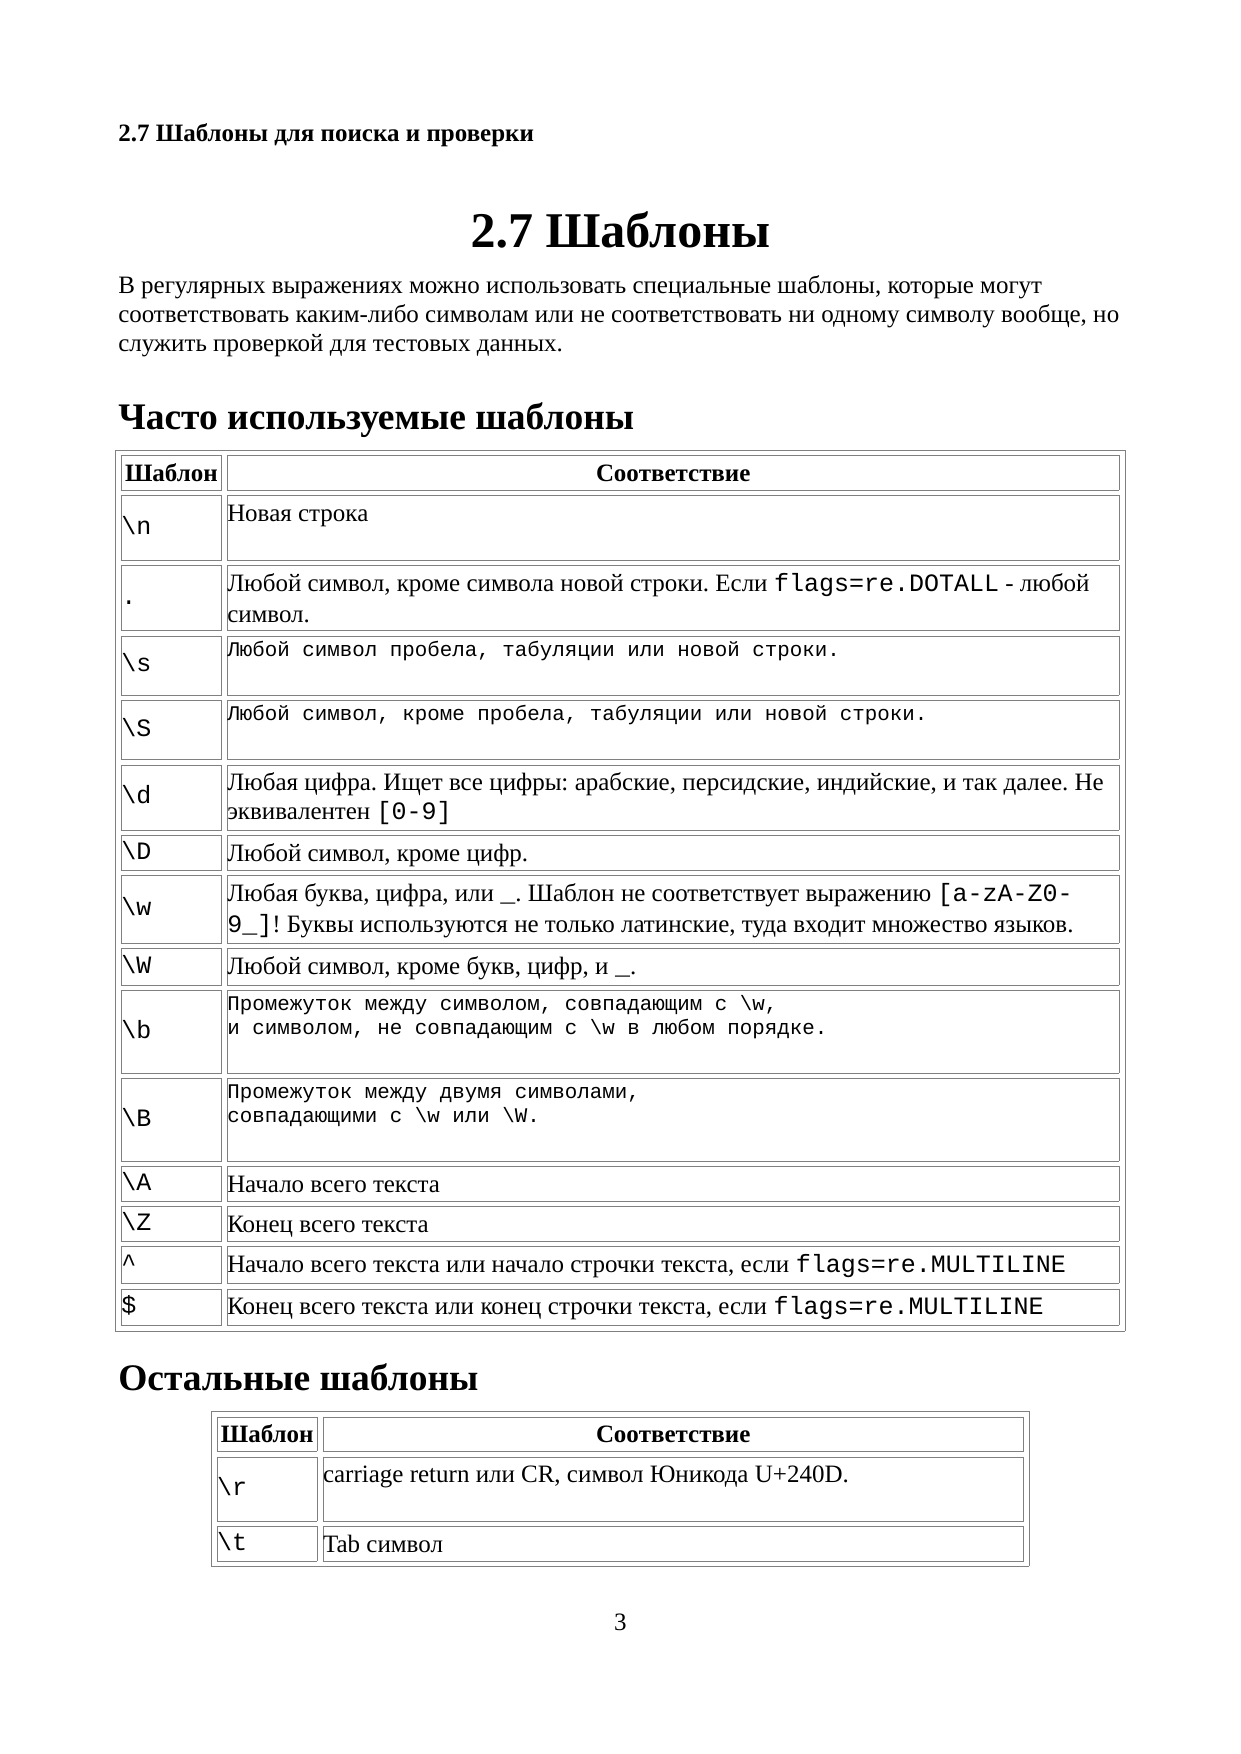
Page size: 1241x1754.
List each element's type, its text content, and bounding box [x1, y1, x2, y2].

table_cell Начало всего текста [224, 1161, 1122, 1201]
table_cell \t [214, 1521, 320, 1561]
table_cell \Z [118, 1201, 224, 1241]
subtitle 2.7 Шаблоны [118, 201, 1122, 258]
text 2.7 Шаблоны для поиска и проверки [118, 118, 1122, 147]
table_cell Любая буква, цифра, или _. Шаблон не соответствует выражению [a-zA-Z0-9_]! Буквы используются не только латинские, туда входит множество языков. [224, 870, 1122, 943]
table_cell Конец всего текста [224, 1201, 1122, 1241]
table_cell Конец всего текста или конец строчки текста, если flags=re.MULTILINE [224, 1283, 1122, 1325]
table_cell Любой символ, кроме букв, цифр, и _. [224, 943, 1122, 985]
table_header Шаблон [214, 1412, 320, 1451]
table_cell Любая цифра. Ищет все цифры: арабские, персидские, индийские, и так далее. Не эквивалентен [0-9] [224, 759, 1122, 830]
table_cell \d [118, 759, 224, 830]
table_cell Любой символ, кроме символа новой строки. Если flags=re.DOTALL - любой символ. [224, 560, 1122, 630]
table_cell \W [118, 943, 224, 985]
table_header Шаблон [118, 451, 224, 490]
table_cell Любой символ пробела, табуляции или новой строки. [224, 630, 1122, 695]
table_cell \A [118, 1161, 224, 1201]
table_cell \D [118, 830, 224, 870]
table_cell $ [118, 1283, 224, 1325]
table_cell ^ [118, 1241, 224, 1283]
table_cell Промежуток между символом, совпадающим с \w, и символом, не совпадающим с \w в любом порядке. [224, 985, 1122, 1073]
table_header Соответствие [224, 451, 1122, 490]
table_cell \n [118, 490, 224, 559]
table_cell Промежуток между двумя символами, совпадающими с \w или \W. [224, 1073, 1122, 1161]
table_cell Новая строка [224, 490, 1122, 559]
table_cell Начало всего текста или начало строчки текста, если flags=re.MULTILINE [224, 1241, 1122, 1283]
table_header Соответствие [320, 1412, 1026, 1451]
table_cell Любой символ, кроме цифр. [224, 830, 1122, 870]
subtitle Часто используемые шаблоны [118, 394, 1122, 437]
table_cell Любой символ, кроме пробела, табуляции или новой строки. [224, 695, 1122, 759]
table_cell \b [118, 985, 224, 1073]
table_cell \s [118, 630, 224, 695]
table_cell \r [214, 1451, 320, 1521]
table_cell . [118, 560, 224, 630]
text В регулярных выражениях можно использовать специальные шаблоны, которые могут соответствовать каким-либо символам или не соответствовать ни одному символу вообще, но служить проверкой для тестовых данных. [118, 271, 1122, 357]
table_cell \w [118, 870, 224, 943]
table_cell carriage return или CR, символ Юникода U+240D. [320, 1451, 1026, 1521]
table_cell Tab символ [320, 1521, 1026, 1561]
table_cell \S [118, 695, 224, 759]
subtitle Остальные шаблоны [118, 1356, 1122, 1399]
table_cell \B [118, 1073, 224, 1161]
